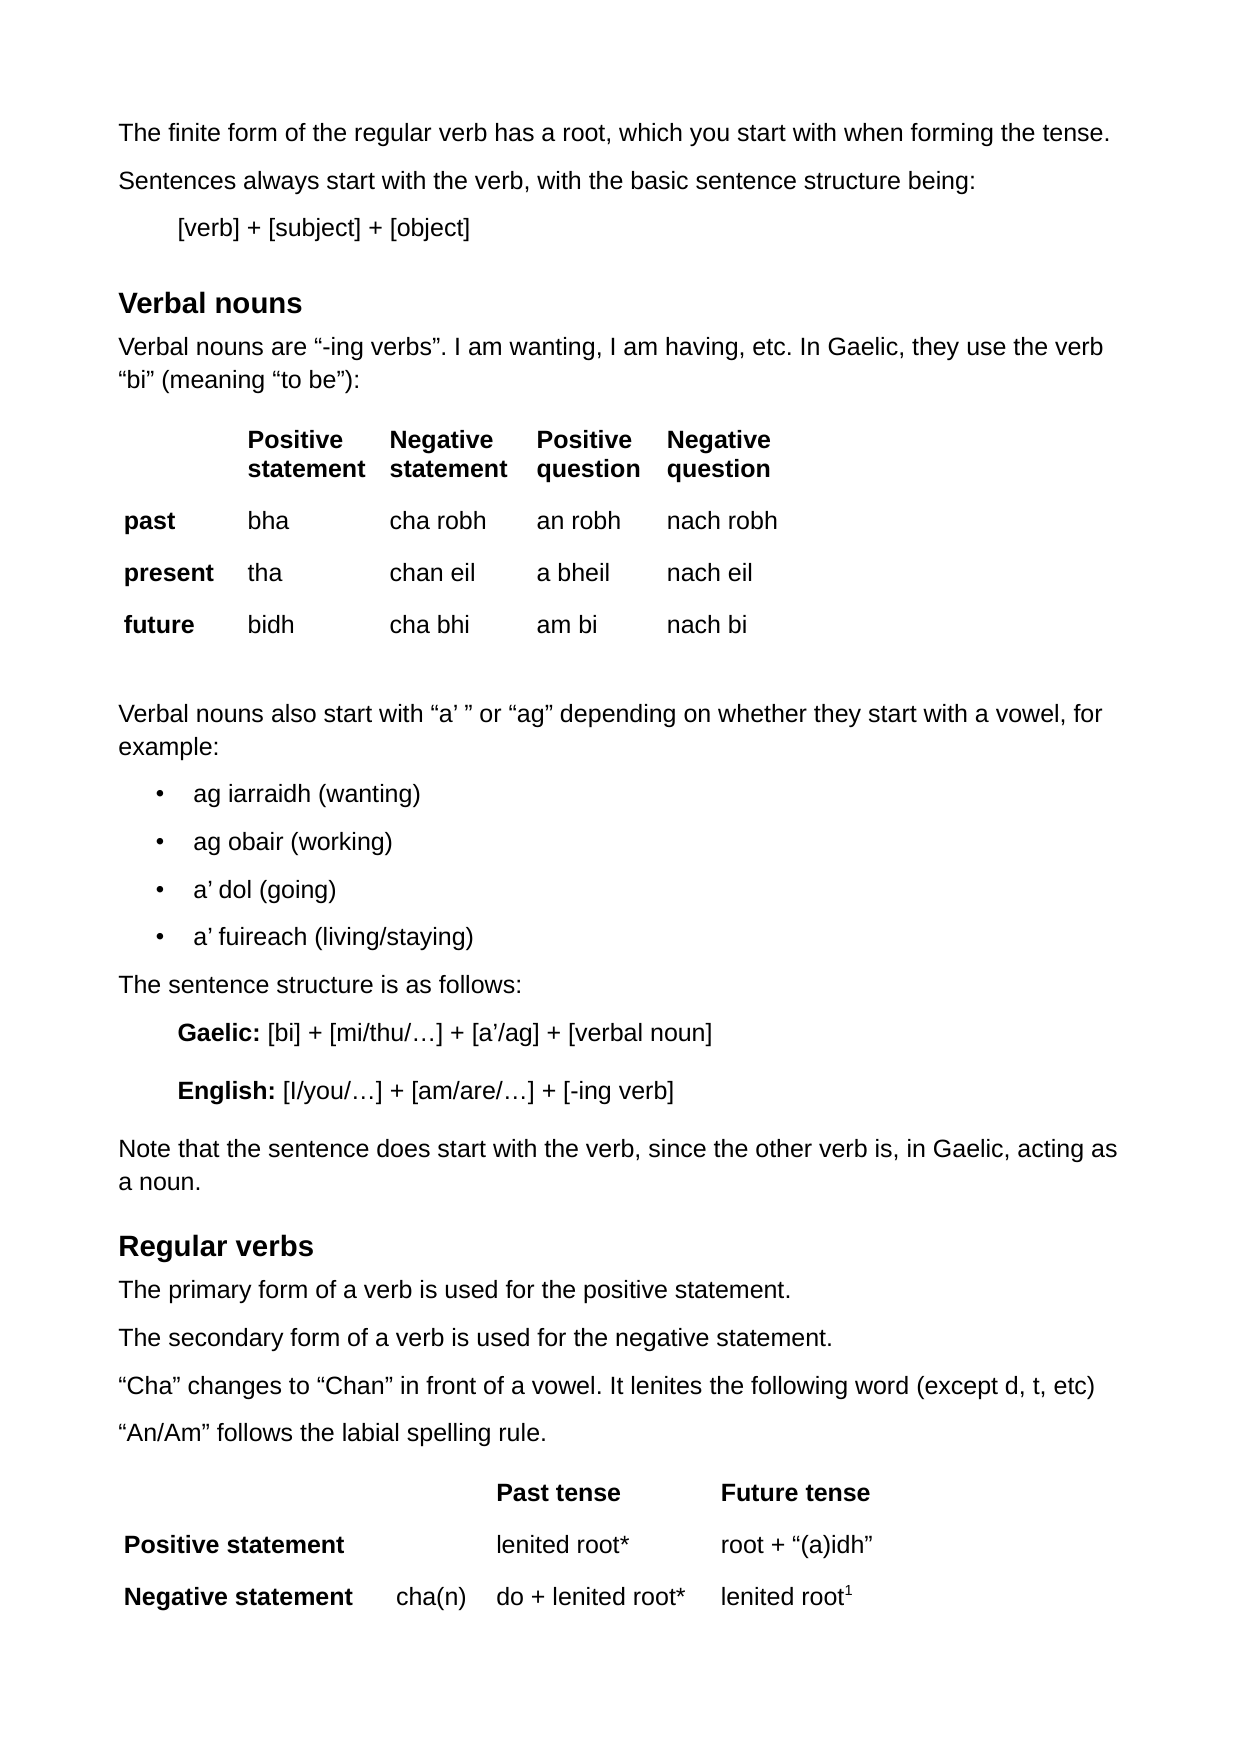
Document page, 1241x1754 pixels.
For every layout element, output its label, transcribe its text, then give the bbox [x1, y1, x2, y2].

table_cell bha [236, 494, 377, 546]
table_cell root + “(a)idh” [709, 1518, 945, 1571]
table_cell nach robh [655, 494, 797, 546]
text The sentence structure is as follows: [118, 970, 1122, 999]
table_cell am bi [525, 599, 655, 651]
table_cell present [112, 546, 236, 599]
table_cell cha(n) [384, 1571, 484, 1623]
text Verbal nouns are “-ing verbs”. I am wanting, I am having, etc. In Gaelic, they use the verb “bi” (meaning “to be”): [118, 332, 1122, 394]
text [verb] + [subject] + [object] [177, 213, 1063, 242]
text Verbal nouns also start with “a’ ” or “ag” depending on whether they start with a vowel, for example: [118, 698, 1122, 760]
table_header Positive statement [236, 413, 377, 494]
table_cell a bheil [525, 546, 655, 599]
table_cell Positive statement [112, 1518, 384, 1571]
text Sentences always start with the verb, with the basic sentence structure being: [118, 166, 1122, 194]
table_cell lenited root [709, 1571, 945, 1623]
text Note that the sentence does start with the verb, since the other verb is, in Gaelic, acting as a noun. [118, 1134, 1122, 1196]
table_header Past tense [484, 1466, 709, 1518]
subtitle Regular verbs [118, 1229, 1122, 1263]
table_header [112, 413, 236, 494]
table_cell nach bi [655, 599, 797, 651]
subtitle Verbal nouns [118, 286, 1122, 320]
table_cell tha [236, 546, 377, 599]
table_cell lenited root* [484, 1518, 709, 1571]
list a’ dol (going) [156, 874, 1122, 903]
list a’ fuireach (living/staying) [156, 922, 1122, 951]
table_cell chan eil [378, 546, 525, 599]
text The primary form of a verb is used for the positive statement. [118, 1276, 1122, 1304]
text English: [I/you/…] + [am/are/…] + [-ing verb] [177, 1076, 1063, 1104]
table_header Positive question [525, 413, 655, 494]
table_header [384, 1466, 484, 1518]
list ag iarraidh (wanting) [156, 779, 1122, 808]
list ag obair (working) [156, 827, 1122, 856]
table_cell future [112, 599, 236, 651]
text Gaelic: [bi] + [mi/thu/…] + [a’/ag] + [verbal noun] [177, 1018, 1063, 1046]
text The secondary form of a verb is used for the negative statement. [118, 1323, 1122, 1352]
text “An/Am” follows the labial spelling rule. [118, 1418, 1122, 1447]
table_header [112, 1466, 384, 1518]
table_cell [384, 1518, 484, 1571]
table_header Negative question [655, 413, 797, 494]
table_cell nach eil [655, 546, 797, 599]
table_header Negative statement [378, 413, 525, 494]
table_header Future tense [709, 1466, 945, 1518]
table_cell an robh [525, 494, 655, 546]
text The finite form of the regular verb has a root, which you start with when forming the tense. [118, 118, 1122, 147]
table_cell Negative statement [112, 1571, 384, 1623]
table_cell do + lenited root* [484, 1571, 709, 1623]
table_cell cha bhi [378, 599, 525, 651]
text “Cha” changes to “Chan” in front of a vowel. It lenites the following word (except d, t, etc) [118, 1371, 1122, 1399]
table_cell cha robh [378, 494, 525, 546]
table_cell past [112, 494, 236, 546]
table_cell bidh [236, 599, 377, 651]
